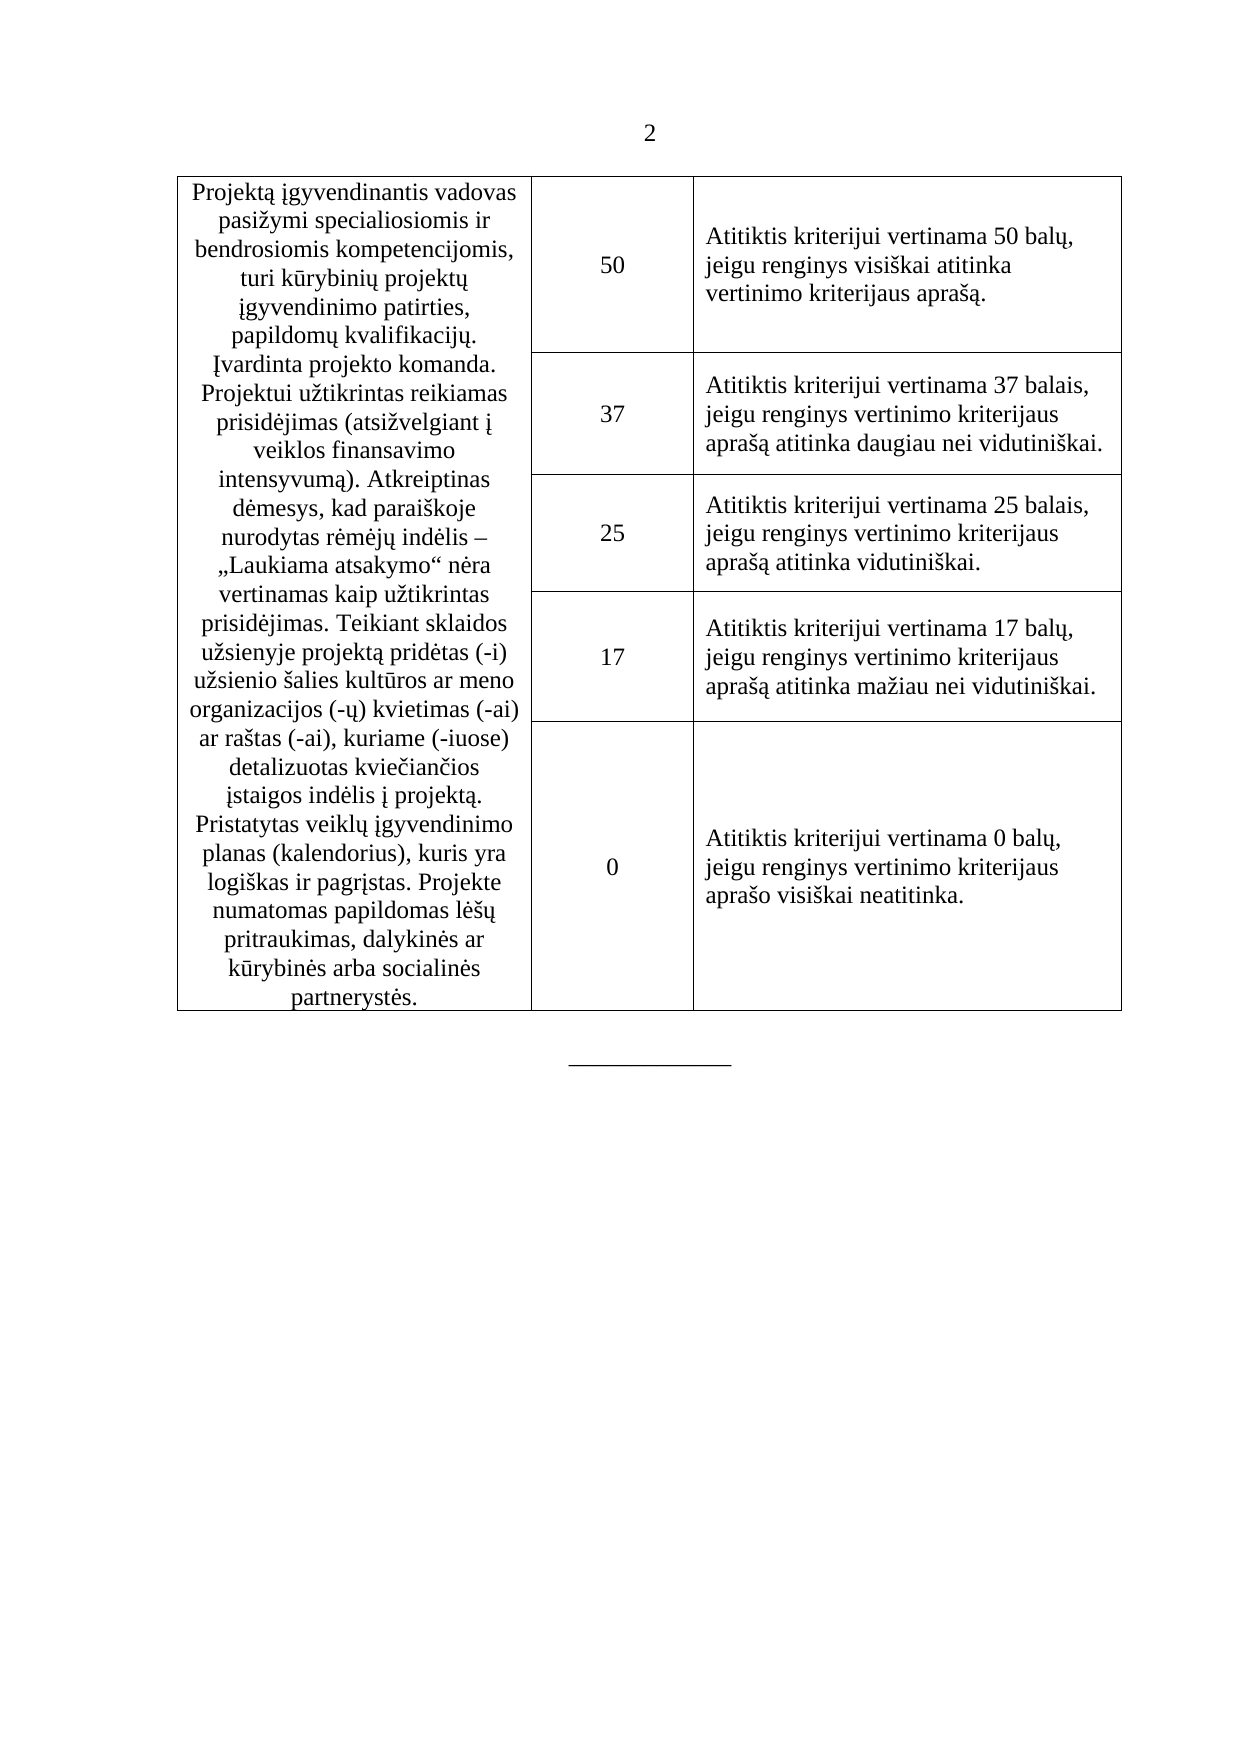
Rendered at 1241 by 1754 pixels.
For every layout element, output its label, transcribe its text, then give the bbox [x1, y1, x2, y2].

table_cell Projektą įgyvendinantis vadovas pasižymi specialiosiomis ir bendrosiomis kompetencijomis, turi kūrybinių projektų įgyvendinimo patirties, papildomų kvalifikacijų. Įvardinta projekto komanda. Projektui užtikrintas reikiamas prisidėjimas (atsižvelgiant į veiklos finansavimo intensyvumą). Atkreiptinas dėmesys, kad paraiškoje nurodytas rėmėjų indėlis – „Laukiama atsakymo“ nėra vertinamas kaip užtikrintas prisidėjimas. Teikiant sklaidos užsienyje projektą pridėtas (-i) užsienio šalies kultūros ar meno organizacijos (-ų) kvietimas (-ai) ar raštas (-ai), kuriame (-iuose) detalizuotas kviečiančios įstaigos indėlis į projektą. Pristatytas veiklų įgyvendinimo planas (kalendorius), kuris yra logiškas ir pagrįstas. Projekte numatomas papildomas lėšų pritraukimas, dalykinės ar kūrybinės arba socialinės partnerystės. [178, 177, 531, 1010]
table_cell 37 [532, 353, 693, 474]
text _____________ [177, 1040, 1122, 1069]
table_cell Atitiktis kriterijui vertinama 50 balų, jeigu renginys visiškai atitinka vertinimo kriterijaus aprašą. [694, 177, 1121, 352]
table_cell Atitiktis kriterijui vertinama 37 balais, jeigu renginys vertinimo kriterijaus aprašą atitinka daugiau nei vidutiniškai. [694, 353, 1121, 474]
table_cell 17 [532, 592, 693, 721]
table_cell Atitiktis kriterijui vertinama 25 balais, jeigu renginys vertinimo kriterijaus aprašą atitinka vidutiniškai. [694, 475, 1121, 591]
table_cell 0 [532, 722, 693, 1010]
table_cell Atitiktis kriterijui vertinama 0 balų, jeigu renginys vertinimo kriterijaus aprašo visiškai neatitinka. [694, 722, 1121, 1010]
table_cell 50 [532, 177, 693, 352]
table_cell Atitiktis kriterijui vertinama 17 balų, jeigu renginys vertinimo kriterijaus aprašą atitinka mažiau nei vidutiniškai. [694, 592, 1121, 721]
table_cell 25 [532, 475, 693, 591]
